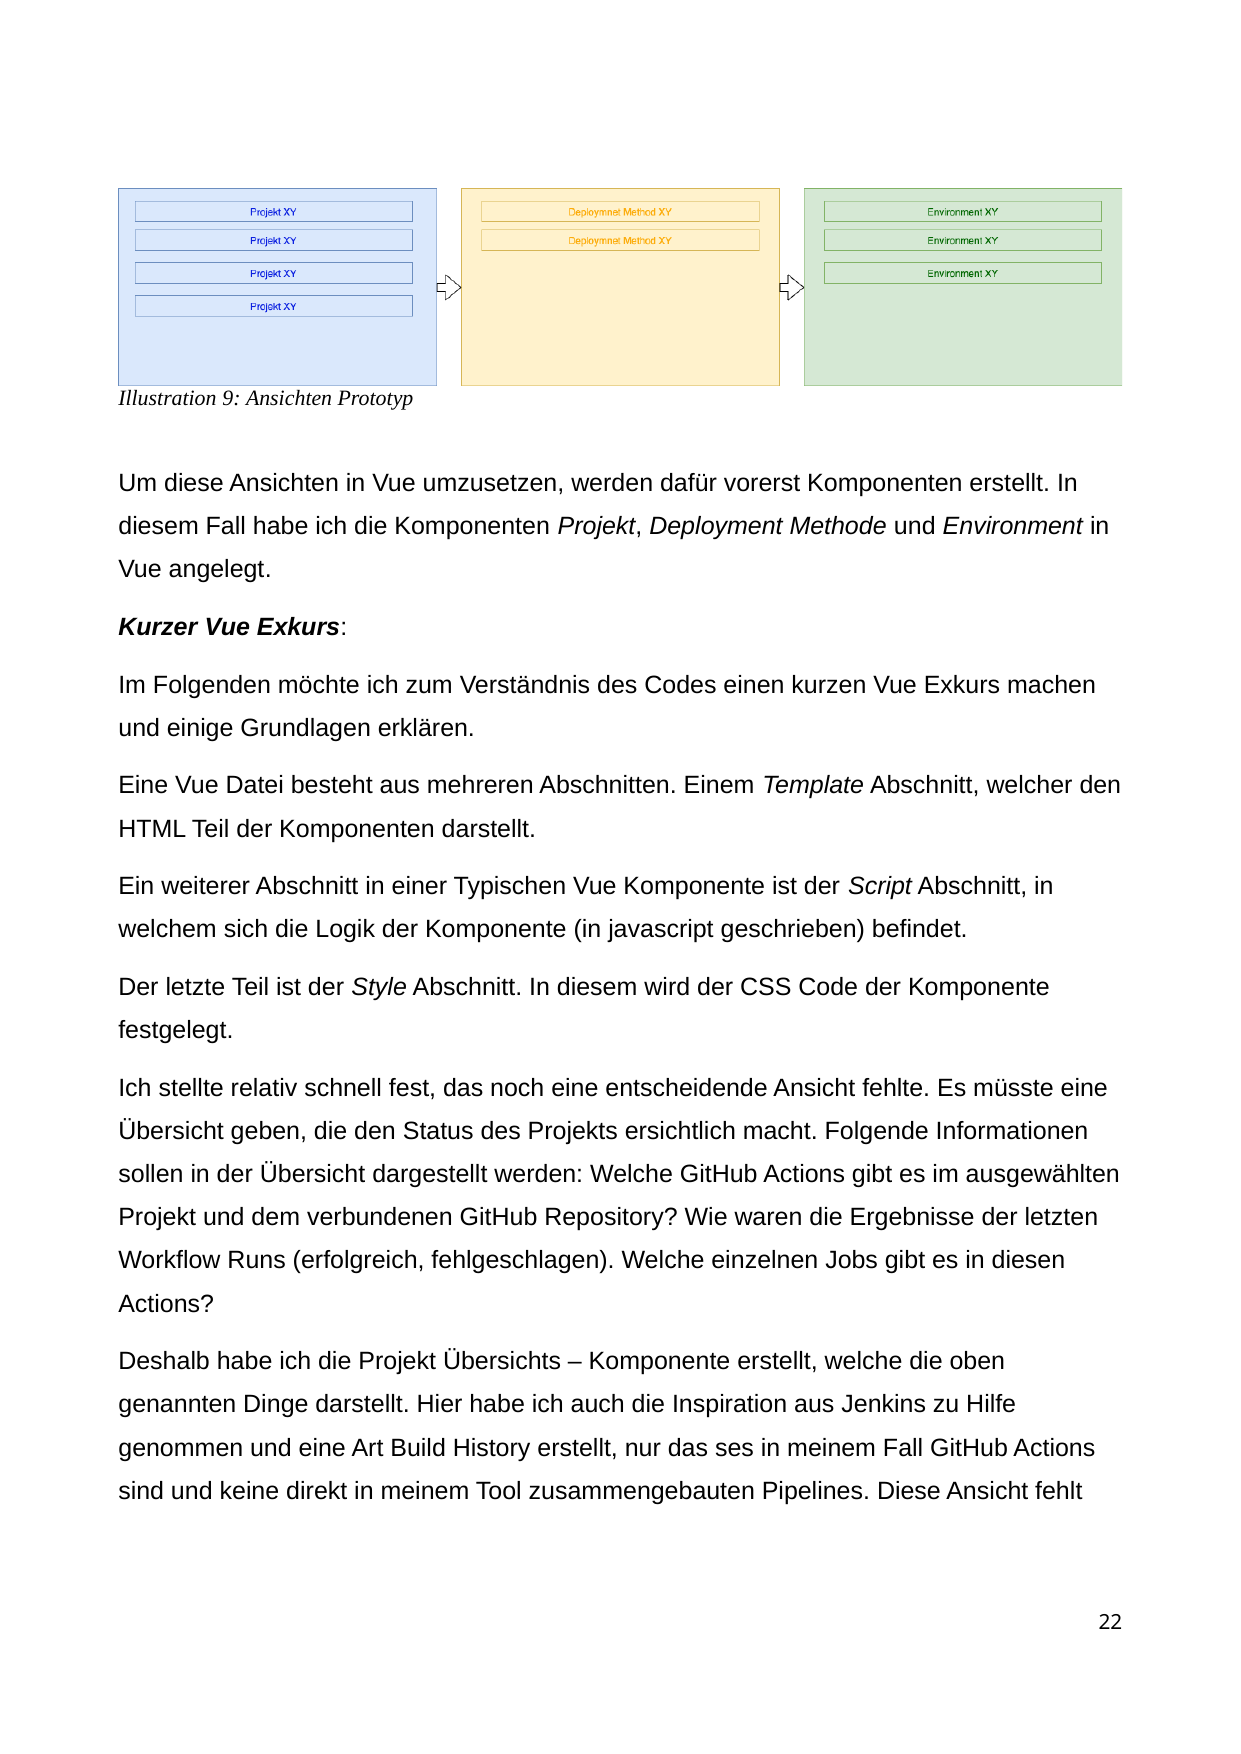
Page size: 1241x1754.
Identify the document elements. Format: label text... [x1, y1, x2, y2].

text Der letzte Teil ist der Style Abschnitt. In diesem wird der CSS Code der Komponente festgelegt. [118, 972, 1122, 1044]
text Kurzer Vue Exkurs: [118, 612, 1122, 641]
text Ein weiterer Abschnitt in einer Typischen Vue Komponente ist der Script Abschnitt, in welchem sich die Logik der Komponente (in javascript geschrieben) befindet. [118, 871, 1122, 943]
text Ich stellte relativ schnell fest, das noch eine entscheidende Ansicht fehlte. Es müsste eine Übersicht geben, die den Status des Projekts ersichtlich macht. Folgende Informationen sollen in der Übersicht dargestellt werden: Welche GitHub Actions gibt es im ausgewählten Projekt und dem verbundenen GitHub Repository? Wie waren die Ergebnisse der letzten Workflow Runs (erfolgreich, fehlgeschlagen). Welche einzelnen Jobs gibt es in diesen Actions? [118, 1073, 1122, 1317]
text [118, 176, 1122, 188]
text Im Folgenden möchte ich zum Verständnis des Codes einen kurzen Vue Exkurs machen und einige Grundlagen erklären. [118, 669, 1122, 741]
text Deshalb habe ich die Projekt Übersichts – Komponente erstellt, welche die oben genannten Dinge darstellt. Hier habe ich auch die Inspiration aus Jenkins zu Hilfe genommen und eine Art Build History erstellt, nur das ses in meinem Fall GitHub Actions sind und keine direkt in meinem Tool zusammengebauten Pipelines. Diese Ansicht fehlt [118, 1346, 1122, 1504]
picture [118, 188, 1123, 386]
text Eine Vue Datei besteht aus mehreren Abschnitten. Einem Template Abschnitt, welcher den HTML Teil der Komponenten darstellt. [118, 770, 1122, 842]
text Illustration 9: Ansichten Prototyp [118, 386, 1122, 410]
text Um diese Ansichten in Vue umzusetzen, werden dafür vorerst Komponenten erstellt. In diesem Fall habe ich die Komponenten Projekt, Deployment Methode und Environment in Vue angelegt. [118, 410, 1122, 583]
